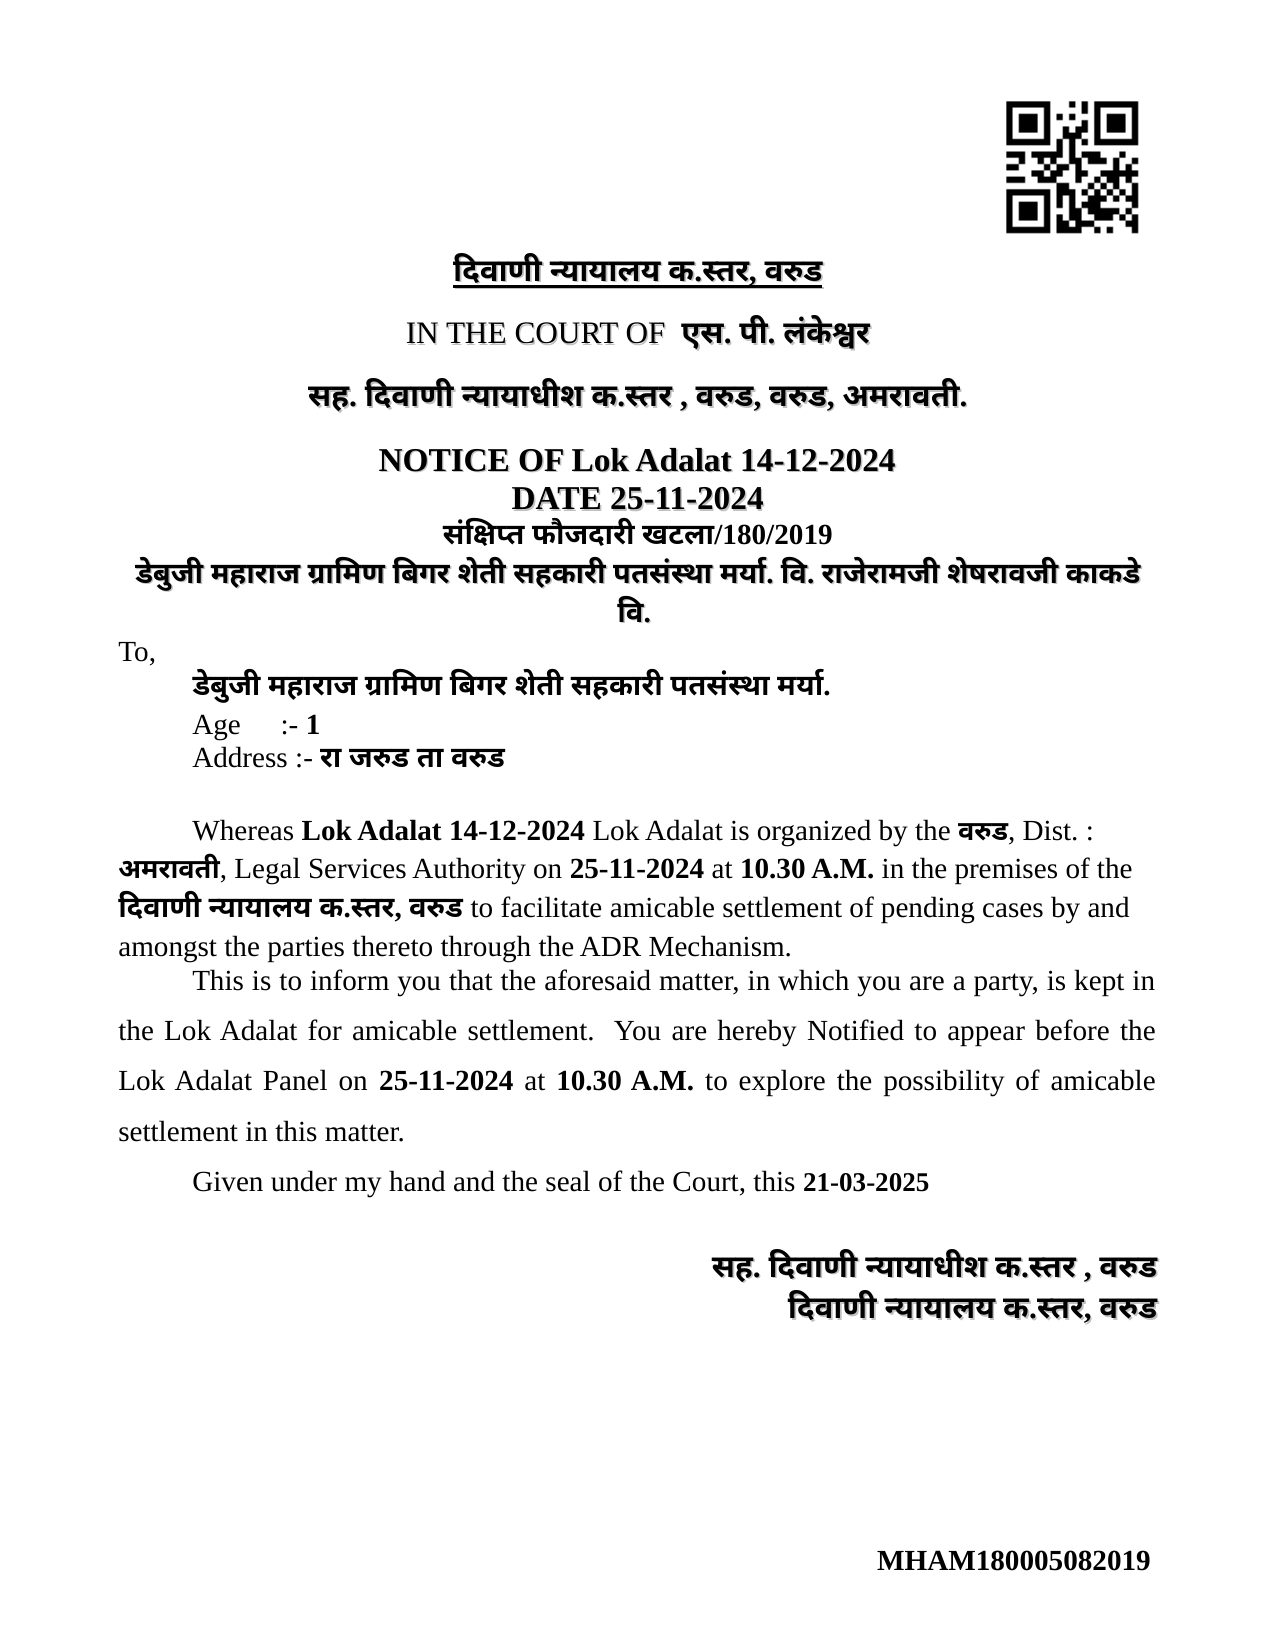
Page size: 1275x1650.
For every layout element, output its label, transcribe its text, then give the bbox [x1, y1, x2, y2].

text This is to inform you that the aforesaid matter, in which you are a party, is kept in the Lok Adalat for amicable settlement. You are hereby Notified to appear before the Lok Adalat Panel on 25-11-2024 at 10.30 A.M. to explore the possibility of amicable settlement in this matter. [118, 963, 1157, 1147]
text To, [118, 634, 1157, 668]
text IN THE COURT OF एस. पी. लंकेश्वर [118, 314, 1157, 356]
text Age :- 1 [118, 707, 1157, 741]
text DATE 25-11-2024 [118, 478, 1157, 517]
table_header MHAM180005082019 [864, 1538, 1156, 1582]
text डेबुजी महाराज ग्रामिण बिगर शेती सहकारी पतसंस्था मर्या. [118, 668, 1157, 707]
text दिवाणी न्यायालय क.स्तर, वरुड [118, 1290, 1157, 1332]
text सह. दिवाणी न्यायाधीश क.स्तर , वरुड [118, 1248, 1157, 1290]
text NOTICE OF Lok Adalat 14-12-2024 [118, 440, 1157, 478]
text दिवाणी न्यायालय क.स्तर, वरुड [118, 252, 1157, 294]
text Address :- रा जरुड ता वरुड [118, 741, 1157, 780]
text सह. दिवाणी न्यायाधीश क.स्तर , वरुड, वरुड, अमरावती. [118, 377, 1157, 419]
text Given under my hand and the seal of the Court, this 21-03-2025 [118, 1164, 1157, 1197]
text संक्षिप्त फौजदारी खटला/180/2019 [118, 517, 1157, 556]
text डेबुजी महाराज ग्रामिण बिगर शेती सहकारी पतसंस्था मर्या. वि. राजेरामजी शेषरावजी काकडे वि. [118, 556, 1157, 634]
picture [994, 89, 1151, 246]
table_cell [864, 85, 1156, 252]
text Whereas Lok Adalat 14-12-2024 Lok Adalat is organized by the वरुड, Dist. : अमरावती, Legal Services Authority on 25-11-2024 at 10.30 A.M. in the premises of the दिवाणी न्यायालय क.स्तर, वरुड to facilitate amicable settlement of pending cases by and amongst the parties thereto through the ADR Mechanism. [118, 813, 1157, 963]
